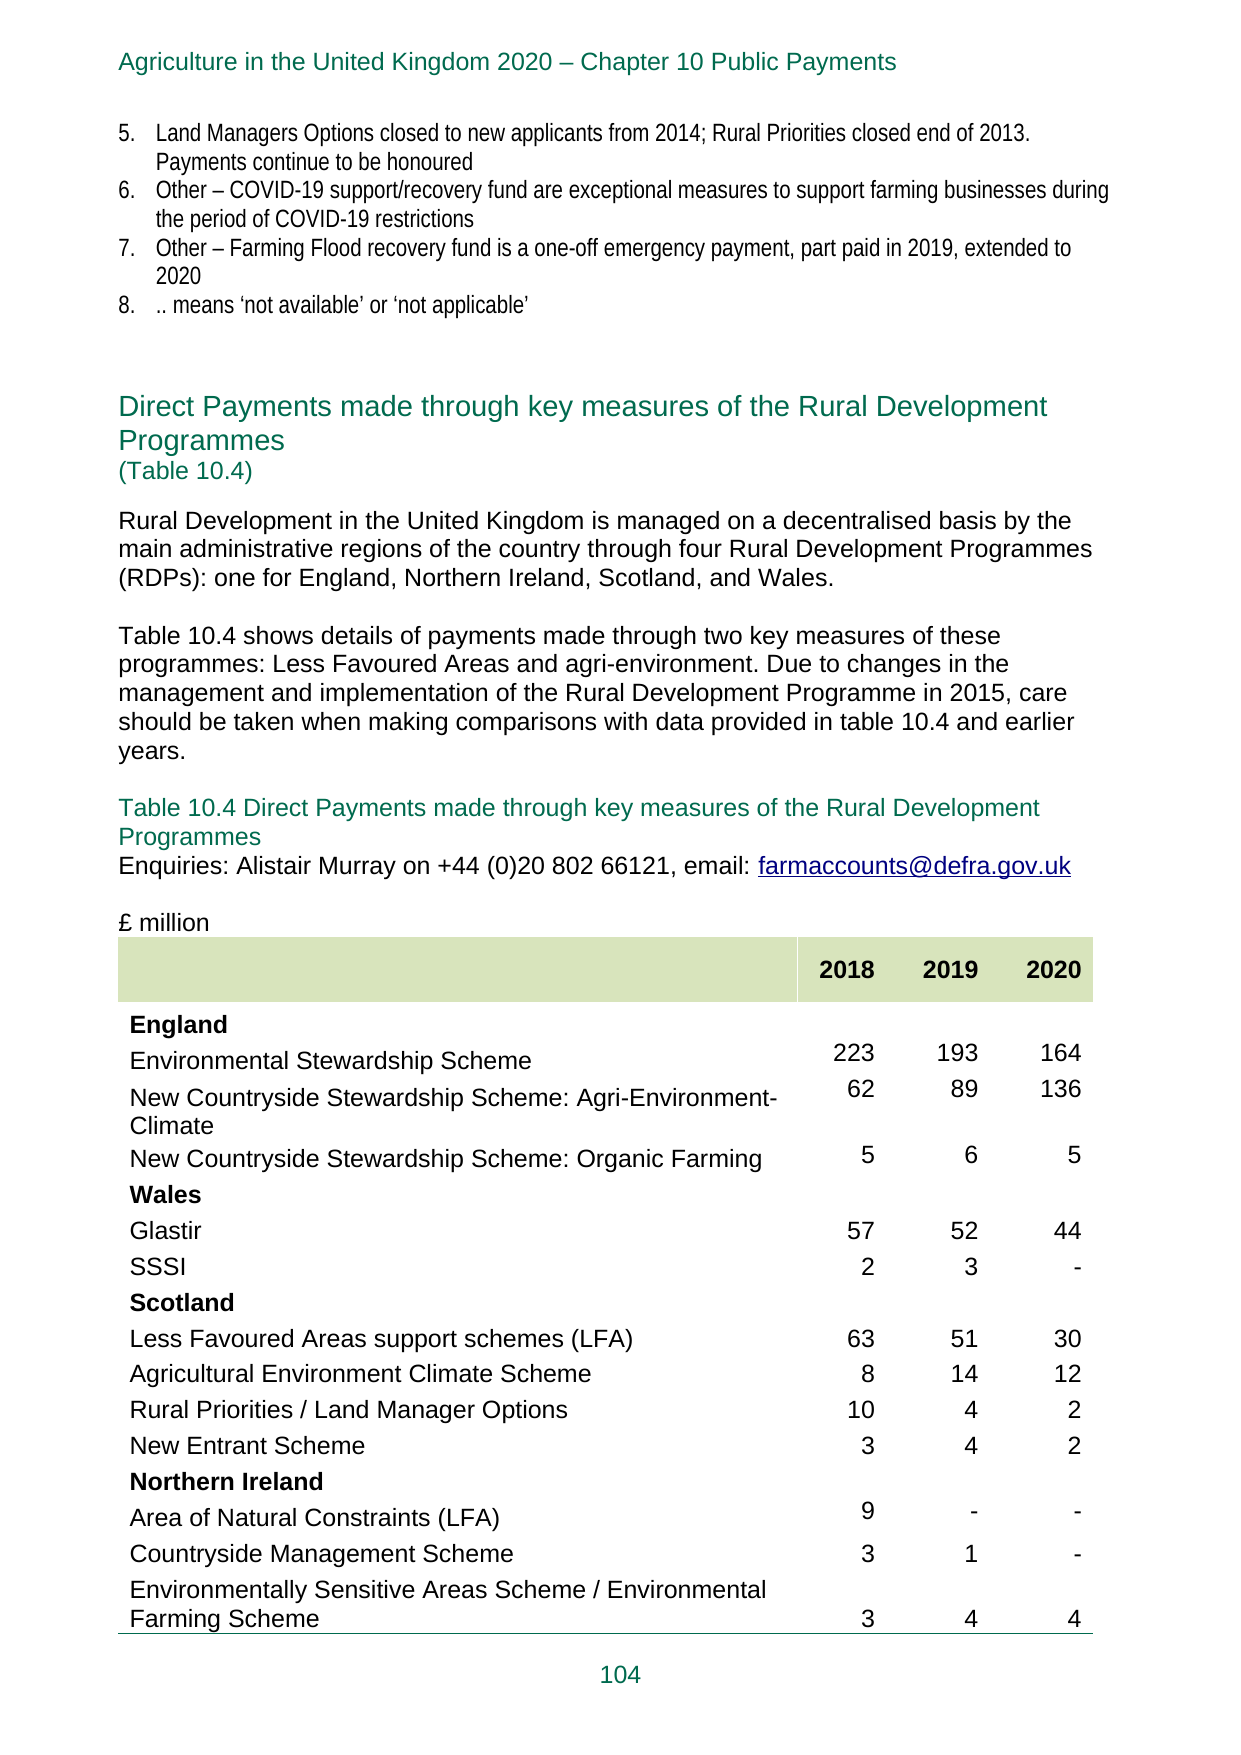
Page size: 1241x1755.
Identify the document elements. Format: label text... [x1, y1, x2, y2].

table_cell Agricultural Environment Climate Scheme [118, 1352, 797, 1388]
table_header [118, 937, 797, 1002]
table_cell 164 [989, 1039, 1093, 1074]
table_cell SSSI [118, 1245, 797, 1280]
table_cell 52 [886, 1209, 989, 1244]
table_cell [886, 1173, 989, 1208]
table_cell [989, 1460, 1093, 1496]
table_header 2018 [798, 937, 886, 1002]
table_cell 4 [989, 1568, 1093, 1633]
table_cell 51 [886, 1316, 989, 1352]
table_cell [989, 1173, 1093, 1208]
table_cell 8 [798, 1352, 886, 1388]
table_cell Area of Natural Constraints (LFA) [118, 1496, 797, 1532]
table_cell 62 [798, 1074, 886, 1140]
text Table 10.4 shows details of payments made through two key measures of these programmes: Less Favoured Areas and agri-environment. Due to changes in the management and implementation of the Rural Development Programme in 2015, care should be taken when making comparisons with data provided in table 10.4 and earlier years. [118, 621, 1122, 764]
table_cell Glastir [118, 1209, 797, 1244]
table_cell Northern Ireland [118, 1460, 797, 1496]
table_cell - [886, 1496, 989, 1532]
table_cell 3 [886, 1245, 989, 1280]
table_header 2020 [989, 937, 1093, 1002]
list .. means ‘not available’ or ‘not applicable’ [118, 290, 1122, 319]
table_cell 2 [989, 1388, 1093, 1424]
list Other – COVID-19 support/recovery fund are exceptional measures to support farming businesses during the period of COVID-19 restrictions [118, 175, 1122, 233]
text £ million [118, 908, 1122, 937]
table_cell [886, 1003, 989, 1038]
table_cell - [989, 1245, 1093, 1280]
table_cell [989, 1280, 1093, 1316]
table_cell 6 [886, 1140, 989, 1173]
table_cell Rural Priorities / Land Manager Options [118, 1388, 797, 1424]
table_cell New Entrant Scheme [118, 1424, 797, 1460]
subtitle Table 10.4 Direct Payments made through key measures of the Rural Development Programmes [118, 793, 1122, 851]
table_cell 44 [989, 1209, 1093, 1244]
table_cell 30 [989, 1316, 1093, 1352]
table_cell [798, 1460, 886, 1496]
table_cell [798, 1280, 886, 1316]
table_cell - [989, 1532, 1093, 1568]
table_cell 2 [989, 1424, 1093, 1460]
table_cell 5 [989, 1140, 1093, 1173]
table_cell 193 [886, 1039, 989, 1074]
list Other – Farming Flood recovery fund is a one-off emergency payment, part paid in 2019, extended to 2020 [118, 233, 1122, 290]
table_cell Countryside Management Scheme [118, 1532, 797, 1568]
table_cell - [989, 1496, 1093, 1532]
table_cell [989, 1003, 1093, 1038]
list Land Managers Options closed to new applicants from 2014; Rural Priorities closed end of 2013. Payments continue to be honoured [118, 118, 1122, 175]
table_cell 3 [798, 1568, 886, 1633]
table_cell 223 [798, 1039, 886, 1074]
table_cell 5 [798, 1140, 886, 1173]
table_cell 4 [886, 1388, 989, 1424]
table_cell 4 [886, 1568, 989, 1633]
table_cell 2 [798, 1245, 886, 1280]
table_cell 57 [798, 1209, 886, 1244]
table_cell 14 [886, 1352, 989, 1388]
table_cell 136 [989, 1074, 1093, 1140]
table_cell 4 [886, 1424, 989, 1460]
table_cell 10 [798, 1388, 886, 1424]
table_cell 12 [989, 1352, 1093, 1388]
table_cell Scotland [118, 1280, 797, 1316]
table_cell Environmentally Sensitive Areas Scheme / Environmental Farming Scheme [118, 1568, 797, 1633]
table_cell 3 [798, 1532, 886, 1568]
table_cell [798, 1173, 886, 1208]
table_cell Wales [118, 1173, 797, 1208]
table_cell England [118, 1003, 797, 1038]
table_cell Less Favoured Areas support schemes (LFA) [118, 1316, 797, 1352]
table_cell [798, 1003, 886, 1038]
table_cell New Countryside Stewardship Scheme: Agri-Environment-Climate [118, 1074, 797, 1140]
text Enquiries: Alistair Murray on +44 (0)20 802 66121, email: farmaccounts@defra.gov.uk [118, 851, 1122, 879]
table_cell 63 [798, 1316, 886, 1352]
table_cell Environmental Stewardship Scheme [118, 1039, 797, 1074]
text Rural Development in the United Kingdom is managed on a decentralised basis by the main administrative regions of the country through four Rural Development Programmes (RDPs): one for England, Northern Ireland, Scotland, and Wales. [118, 506, 1122, 592]
table_cell [886, 1460, 989, 1496]
subtitle Direct Payments made through key measures of the Rural Development Programmes (Table 10.4) [118, 389, 1122, 485]
table_cell 3 [798, 1424, 886, 1460]
table_cell 89 [886, 1074, 989, 1140]
table_cell 1 [886, 1532, 989, 1568]
table_cell [886, 1280, 989, 1316]
table_cell New Countryside Stewardship Scheme: Organic Farming [118, 1140, 797, 1173]
table_cell 9 [798, 1496, 886, 1532]
table_header 2019 [886, 937, 989, 1002]
